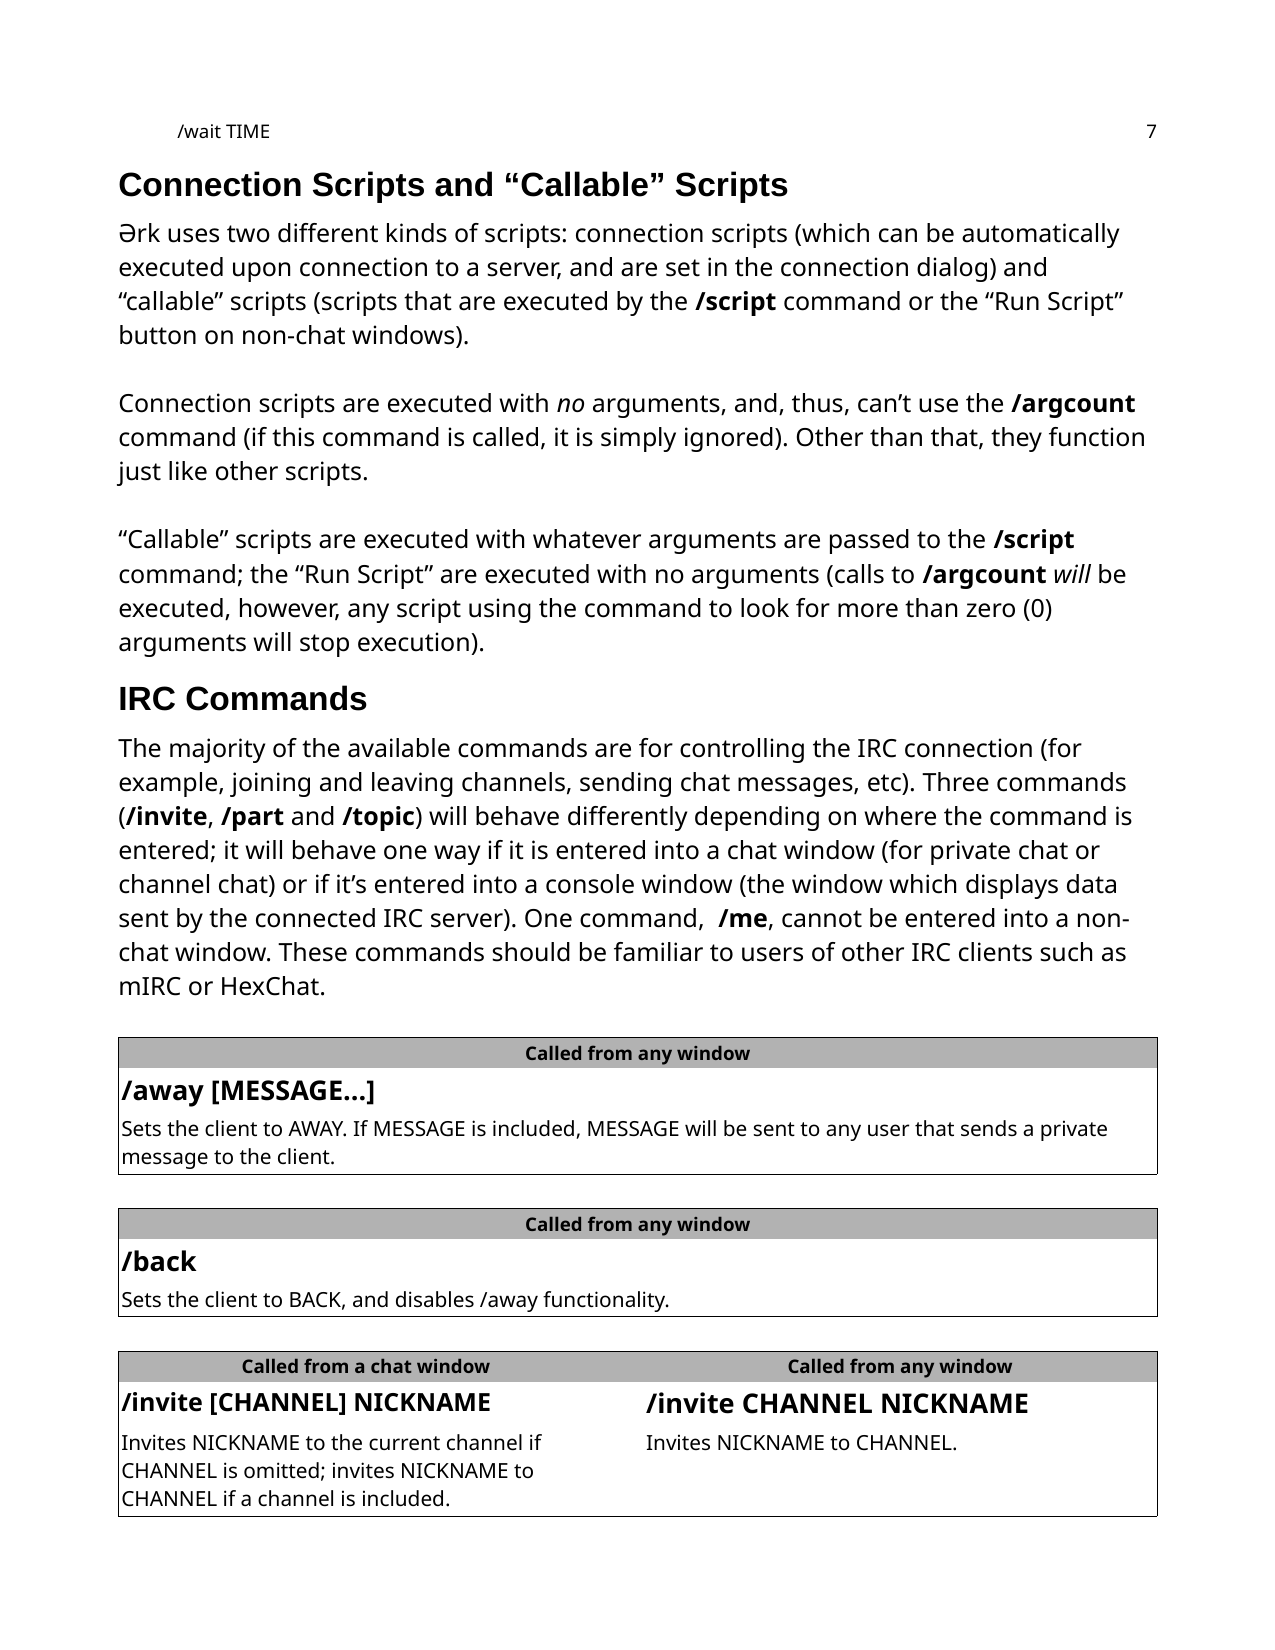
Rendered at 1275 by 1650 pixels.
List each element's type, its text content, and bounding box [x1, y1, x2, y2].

text The majority of the available commands are for controlling the IRC connection (for example, joining and leaving channels, sending chat messages, etc). Three commands (/invite, /part and /topic) will behave differently depending on where the command is entered; it will behave one way if it is entered into a chat window (for private chat or channel chat) or if it’s entered into a console window (the window which displays data sent by the connected IRC server). One command, /me, cannot be entered into a non-chat window. These commands should be familiar to users of other IRC clients such as mIRC or HexChat. [118, 730, 1157, 1003]
table_cell Sets the client to AWAY. If MESSAGE is included, MESSAGE will be sent to any user that sends a private message to the client. [119, 1111, 1157, 1174]
subtitle Connection Scripts and “Callable” Scripts [118, 164, 1157, 203]
subtitle IRC Commands [118, 679, 1157, 718]
table_header Called from a chat window [119, 1352, 613, 1382]
table_header Called from any window [119, 1209, 1157, 1239]
table_cell Invites NICKNAME to CHANNEL. [643, 1425, 1157, 1516]
table_cell /back [119, 1240, 1157, 1282]
table_header Called from any window [119, 1038, 1157, 1068]
text Connection scripts are executed with no arguments, and, thus, can’t use the /argcount command (if this command is called, it is simply ignored). Other than that, they function just like other scripts. [118, 386, 1157, 488]
text /wait TIME 7 [177, 118, 1157, 144]
table_cell [613, 1425, 643, 1516]
text “Callable” scripts are executed with whatever arguments are passed to the /script command; the “Run Script” are executed with no arguments (calls to /argcount will be executed, however, any script using the command to look for more than zero (0) arguments will stop execution). [118, 522, 1157, 658]
table_header [613, 1352, 643, 1382]
table_header Called from any window [643, 1352, 1157, 1382]
table_cell Invites NICKNAME to the current channel if CHANNEL is omitted; invites NICKNAME to CHANNEL if a channel is included. [119, 1425, 613, 1516]
table_cell [613, 1382, 643, 1425]
text Ərk uses two different kinds of scripts: connection scripts (which can be automatically executed upon connection to a server, and are set in the connection dialog) and “callable” scripts (scripts that are executed by the /script command or the “Run Script” button on non-chat windows). [118, 216, 1157, 352]
table_cell /invite CHANNEL NICKNAME [643, 1382, 1157, 1425]
table_cell /away [MESSAGE...] [119, 1069, 1157, 1111]
table_cell /invite [CHANNEL] NICKNAME [119, 1382, 613, 1425]
table_cell Sets the client to BACK, and disables /away functionality. [119, 1282, 1157, 1316]
